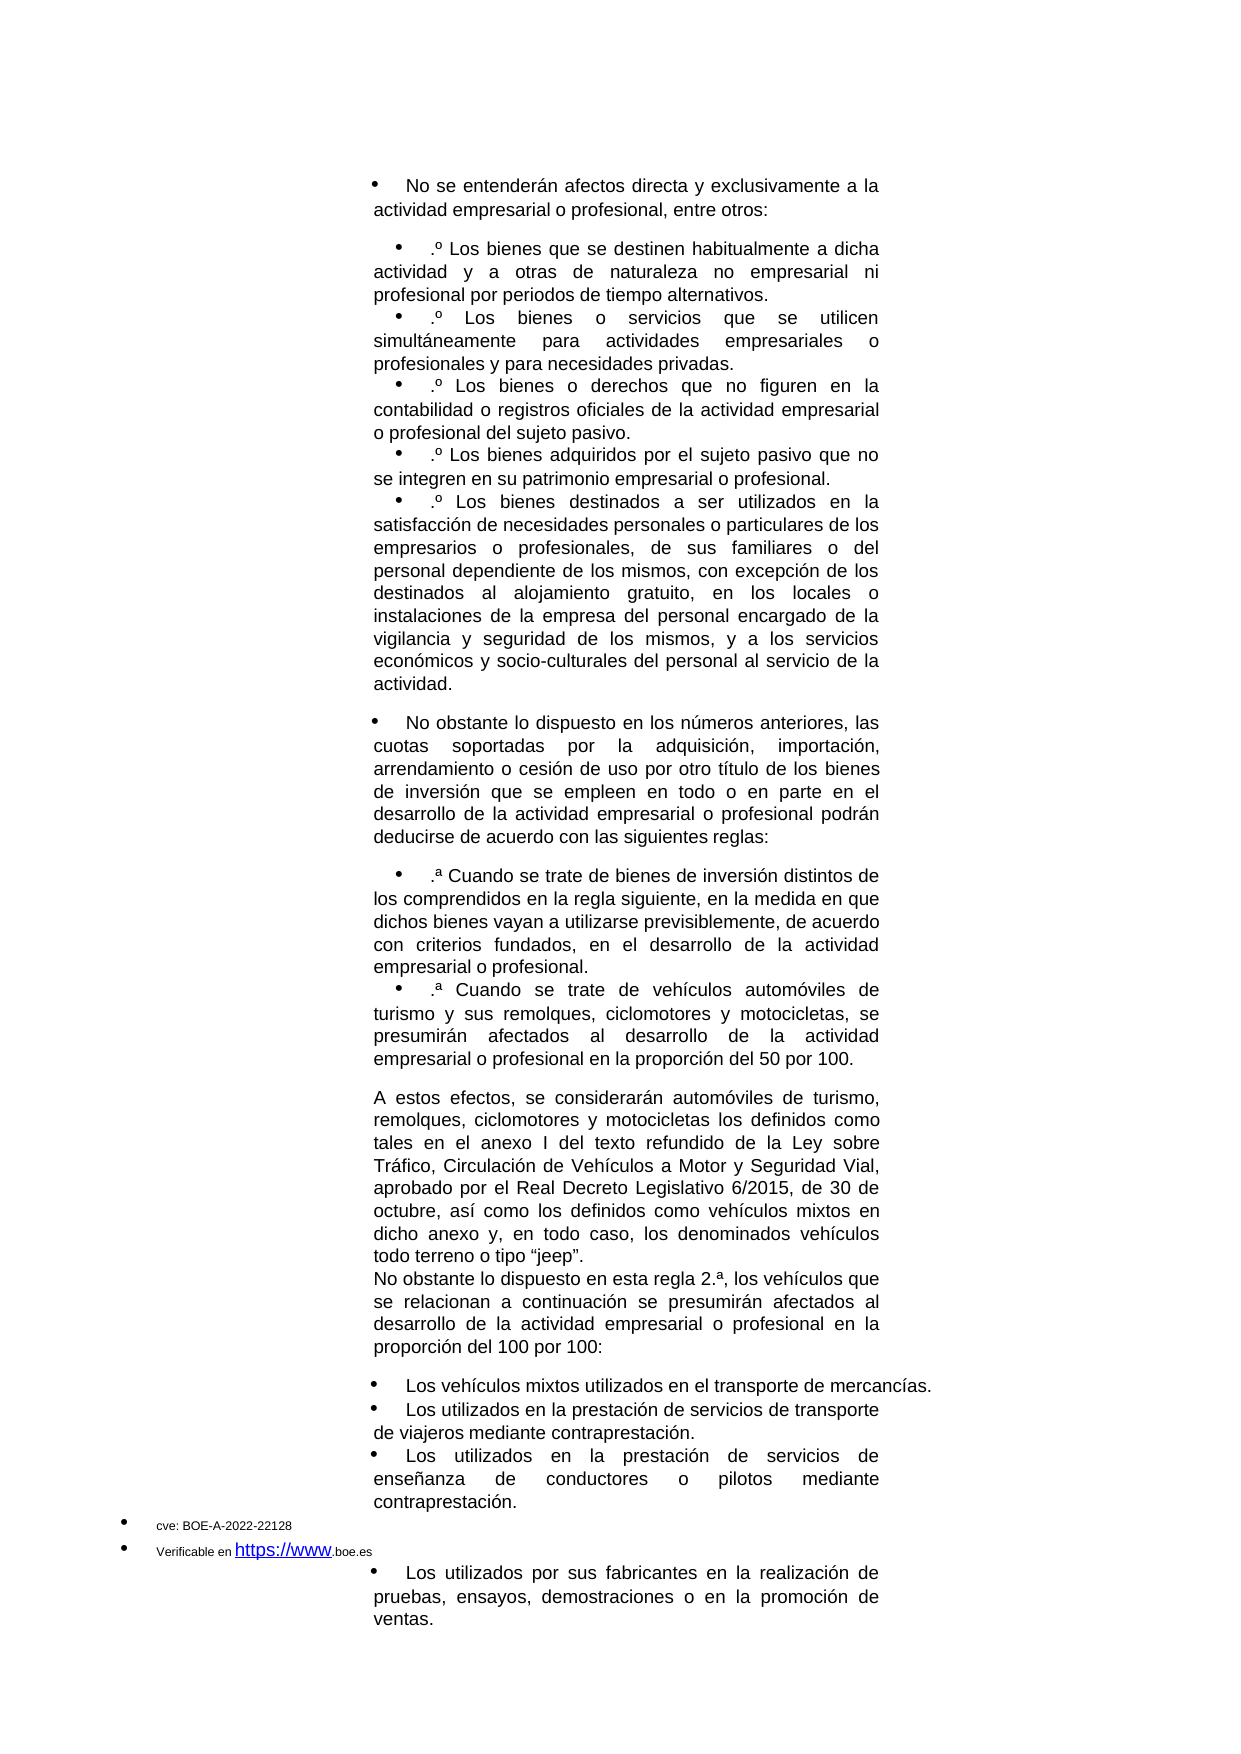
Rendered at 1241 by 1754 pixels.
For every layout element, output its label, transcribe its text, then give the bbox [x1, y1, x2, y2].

text A estos efectos, se considerarán automóviles de turismo, remolques, ciclomotores y motocicletas los definidos como tales en el anexo I del texto refundido de la Ley sobre Tráfico, Circulación de Vehículos a Motor y Seguridad Vial, aprobado por el Real Decreto Legislativo 6/2015, de 30 de octubre, así como los definidos como vehículos mixtos en dicho anexo y, en todo caso, los denominados vehículos todo terreno o tipo “jeep”. [373, 1087, 880, 1267]
list No se entenderán afectos directa y exclusivamente a la actividad empresarial o profesional, entre otros: [338, 175, 879, 220]
list Los vehículos mixtos utilizados en el transporte de mercancías. [337, 1375, 1122, 1397]
list .º Los bienes o servicios que se utilicen simultáneamente para actividades empresariales o profesionales y para necesidades privadas. [338, 306, 879, 374]
list .º Los bienes que se destinen habitualmente a dicha actividad y a otras de naturaleza no empresarial ni profesional por periodos de tiempo alternativos. [338, 238, 879, 305]
list Los utilizados por sus fabricantes en la realización de pruebas, ensayos, demostraciones o en la promoción de ventas. [337, 1562, 879, 1630]
list cve: BOE-A-2022-22128 [84, 1515, 879, 1536]
list .º Los bienes destinados a ser utilizados en la satisfacción de necesidades personales o particulares de los empresarios o profesionales, de sus familiares o del personal dependiente de los mismos, con excepción de los destinados al alojamiento gratuito, en los locales o instalaciones de la empresa del personal encargado de la vigilancia y seguridad de los mismos, y a los servicios económicos y socio-culturales del personal al servicio de la actividad. [338, 490, 879, 694]
list .ª Cuando se trate de vehículos automóviles de turismo y sus remolques, ciclomotores y motocicletas, se presumirán afectados al desarrollo de la actividad empresarial o profesional en la proporción del 50 por 100. [338, 979, 879, 1069]
text No obstante lo dispuesto en esta regla 2.ª, los vehículos que se relacionan a continuación se presumirán afectados al desarrollo de la actividad empresarial o profesional en la proporción del 100 por 100: [373, 1268, 879, 1357]
list .º Los bienes o derechos que no figuren en la contabilidad o registros oficiales de la actividad empresarial o profesional del sujeto pasivo. [338, 375, 879, 443]
list .ª Cuando se trate de bienes de inversión distintos de los comprendidos en la regla siguiente, en la medida en que dichos bienes vayan a utilizarse previsiblemente, de acuerdo con criterios fundados, en el desarrollo de la actividad empresarial o profesional. [338, 864, 879, 978]
list Verificable en https://www.boe.es [84, 1538, 879, 1561]
list Los utilizados en la prestación de servicios de enseñanza de conductores o pilotos mediante contraprestación. [337, 1445, 879, 1512]
list No obstante lo dispuesto en los números anteriores, las cuotas soportadas por la adquisición, importación, arrendamiento o cesión de uso por otro título de los bienes de inversión que se empleen en todo o en parte en el desarrollo de la actividad empresarial o profesional podrán deducirse de acuerdo con las siguientes reglas: [338, 711, 880, 847]
list .º Los bienes adquiridos por el sujeto pasivo que no se integren en su patrimonio empresarial o profesional. [338, 444, 879, 489]
list Los utilizados en la prestación de servicios de transporte de viajeros mediante contraprestación. [337, 1398, 880, 1444]
